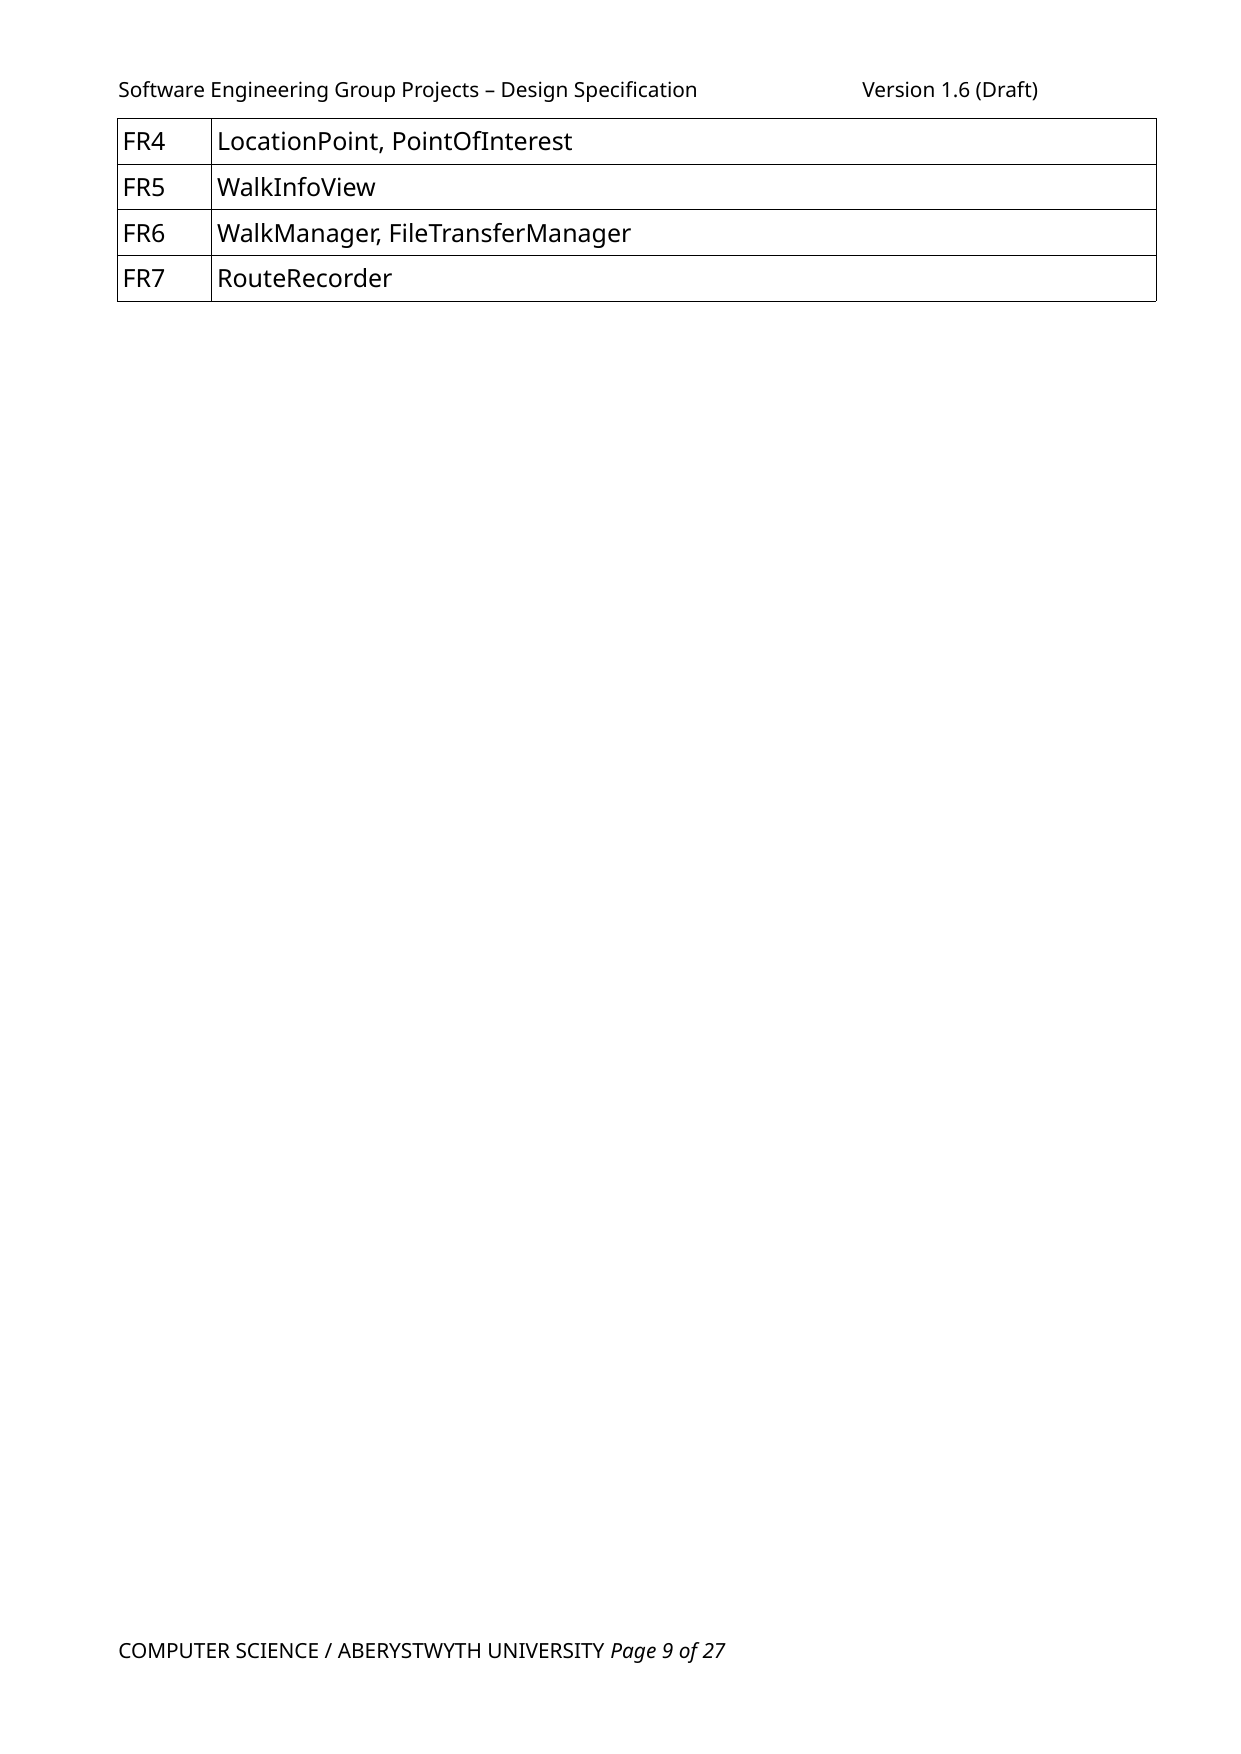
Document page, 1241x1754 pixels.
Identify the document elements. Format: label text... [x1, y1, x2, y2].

table_cell FR4 [118, 119, 211, 164]
table_cell WalkInfoView [212, 165, 1156, 209]
table_cell WalkManager, FileTransferManager [212, 210, 1156, 255]
table_cell FR6 [118, 210, 211, 255]
table_cell LocationPoint, PointOfInterest [212, 119, 1156, 164]
table_cell RouteRecorder [212, 256, 1156, 301]
table_cell FR5 [118, 165, 211, 209]
table_cell FR7 [118, 256, 211, 301]
